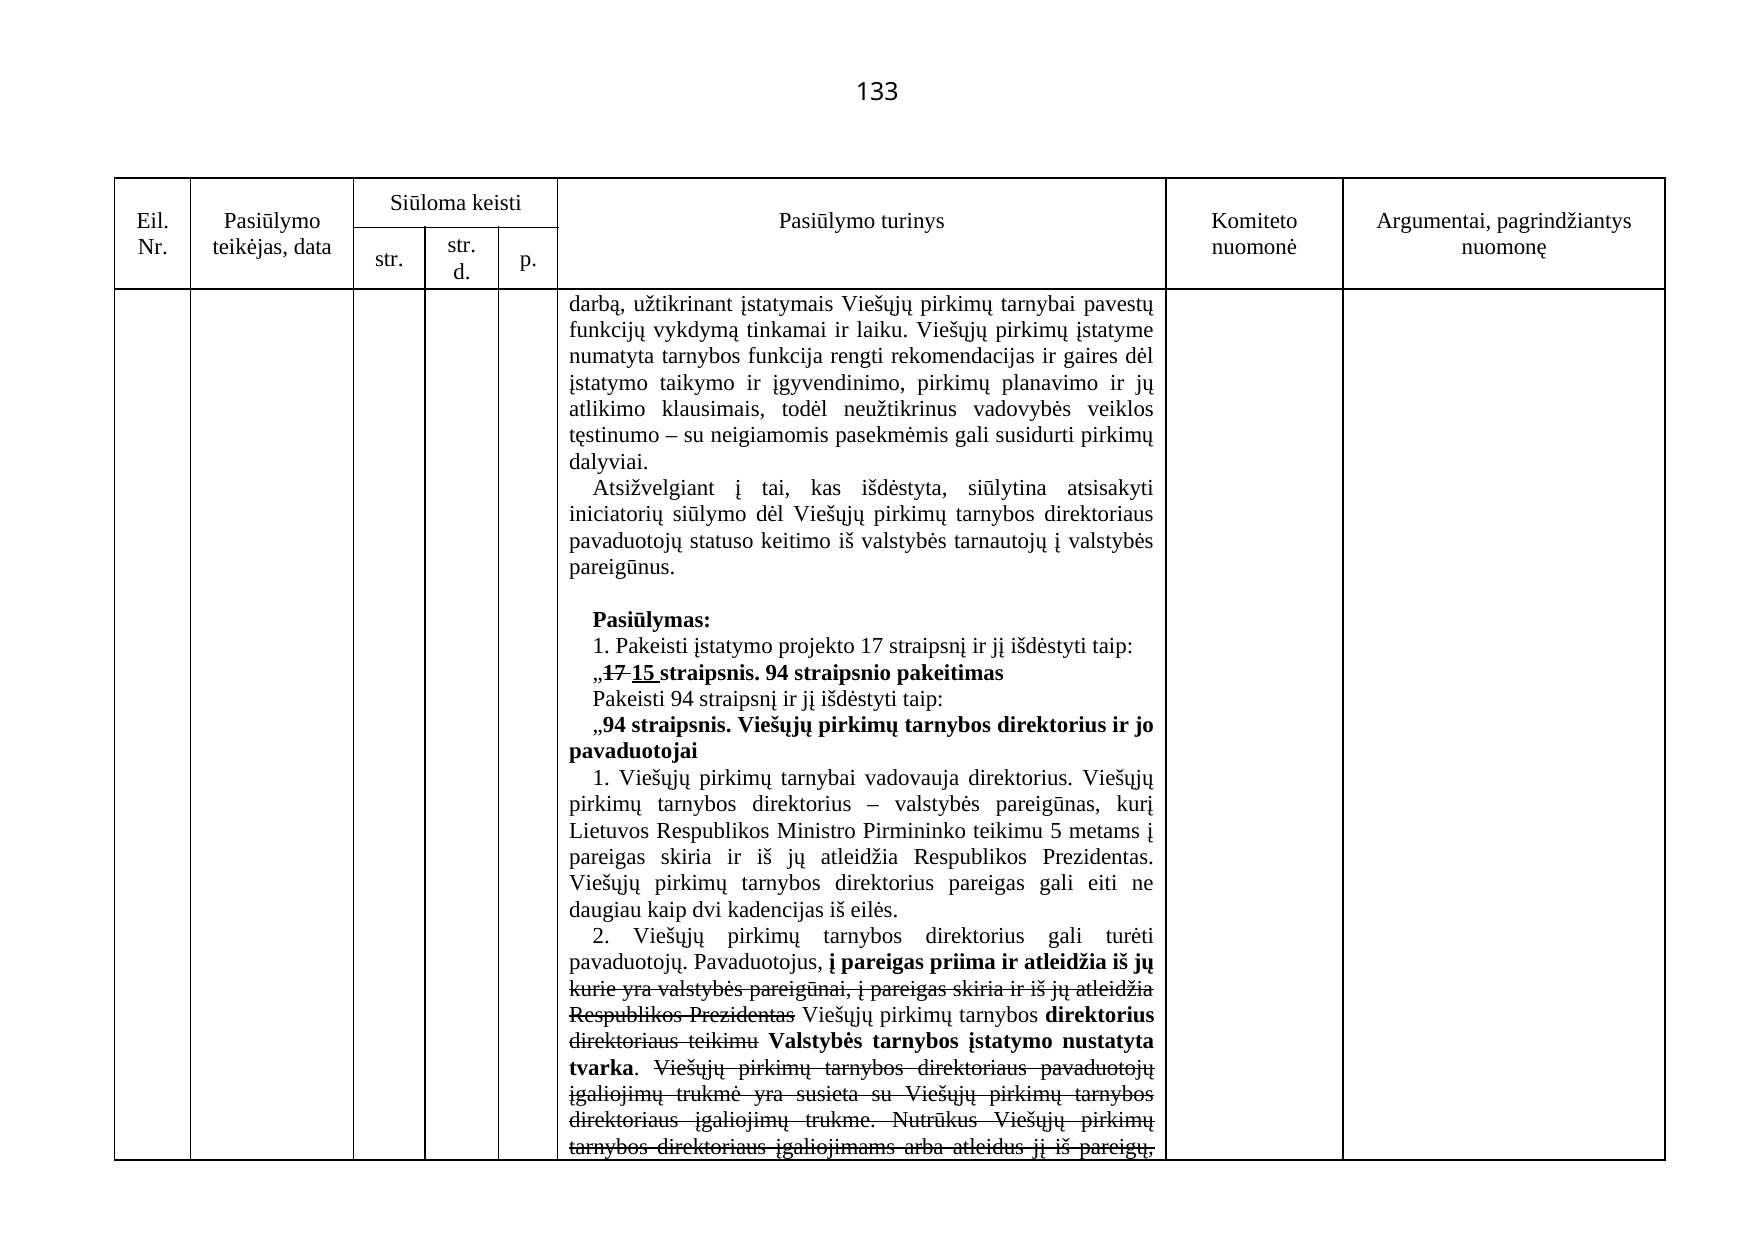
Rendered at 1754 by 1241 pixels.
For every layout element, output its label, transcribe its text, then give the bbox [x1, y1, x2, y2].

table_cell darbą, užtikrinant įstatymais Viešųjų pirkimų tarnybai pavestų funkcijų vykdymą tinkamai ir laiku. Viešųjų pirkimų įstatyme numatyta tarnybos funkcija rengti rekomendacijas ir gaires dėl įstatymo taikymo ir įgyvendinimo, pirkimų planavimo ir jų atlikimo klausimais, todėl neužtikrinus vadovybės veiklos tęstinumo – su neigiamomis pasekmėmis gali susidurti pirkimų dalyviai. Atsižvelgiant į tai, kas išdėstyta, siūlytina atsisakyti iniciatorių siūlymo dėl Viešųjų pirkimų tarnybos direktoriaus pavaduotojų statuso keitimo iš valstybės tarnautojų į valstybės pareigūnus. Pasiūlymas: 1. Pakeisti įstatymo projekto 17 straipsnį ir jį išdėstyti taip: „17 15 straipsnis. 94 straipsnio pakeitimas Pakeisti 94 straipsnį ir jį išdėstyti taip: „94 straipsnis. Viešųjų pirkimų tarnybos direktorius ir jo pavaduotojai 1. Viešųjų pirkimų tarnybai vadovauja direktorius. Viešųjų pirkimų tarnybos direktorius – valstybės pareigūnas, kurį Lietuvos Respublikos Ministro Pirmininko teikimu 5 metams į pareigas skiria ir iš jų atleidžia Respublikos Prezidentas. Viešųjų pirkimų tarnybos direktorius pareigas gali eiti ne daugiau kaip dvi kadencijas iš eilės. 2. Viešųjų pirkimų tarnybos direktorius gali turėti pavaduotojų. Pavaduotojus, į pareigas priima ir atleidžia iš jų kurie yra valstybės pareigūnai, į pareigas skiria ir iš jų atleidžia Respublikos Prezidentas Viešųjų pirkimų tarnybos direktorius direktoriaus teikimu Valstybės tarnybos įstatymo nustatyta tvarka. Viešųjų pirkimų tarnybos direktoriaus pavaduotojų įgaliojimų trukmė yra susieta su Viešųjų pirkimų tarnybos direktoriaus įgaliojimų trukme. Nutrūkus Viešųjų pirkimų tarnybos direktoriaus įgaliojimams arba atleidus jį iš pareigų, [558, 290, 1165, 1159]
table_header Eil. Nr. [115, 179, 190, 288]
table_cell [499, 290, 557, 1159]
table_header Siūloma keisti [354, 179, 557, 226]
table_cell p. [499, 228, 557, 288]
table_cell [1344, 290, 1664, 1159]
table_cell [115, 290, 190, 1159]
table_cell [426, 290, 498, 1159]
table_header Pasiūlymo teikėjas, data [191, 179, 353, 288]
table_header Pasiūlymo turinys [558, 179, 1165, 288]
table_header Argumentai, pagrindžiantys nuomonę [1344, 179, 1664, 288]
table_header Komiteto nuomonė [1167, 179, 1342, 288]
table_cell str. [354, 228, 424, 288]
table_cell str. d. [426, 228, 498, 288]
table_cell [354, 290, 424, 1159]
table_cell [191, 290, 353, 1159]
table_cell [1167, 290, 1342, 1159]
